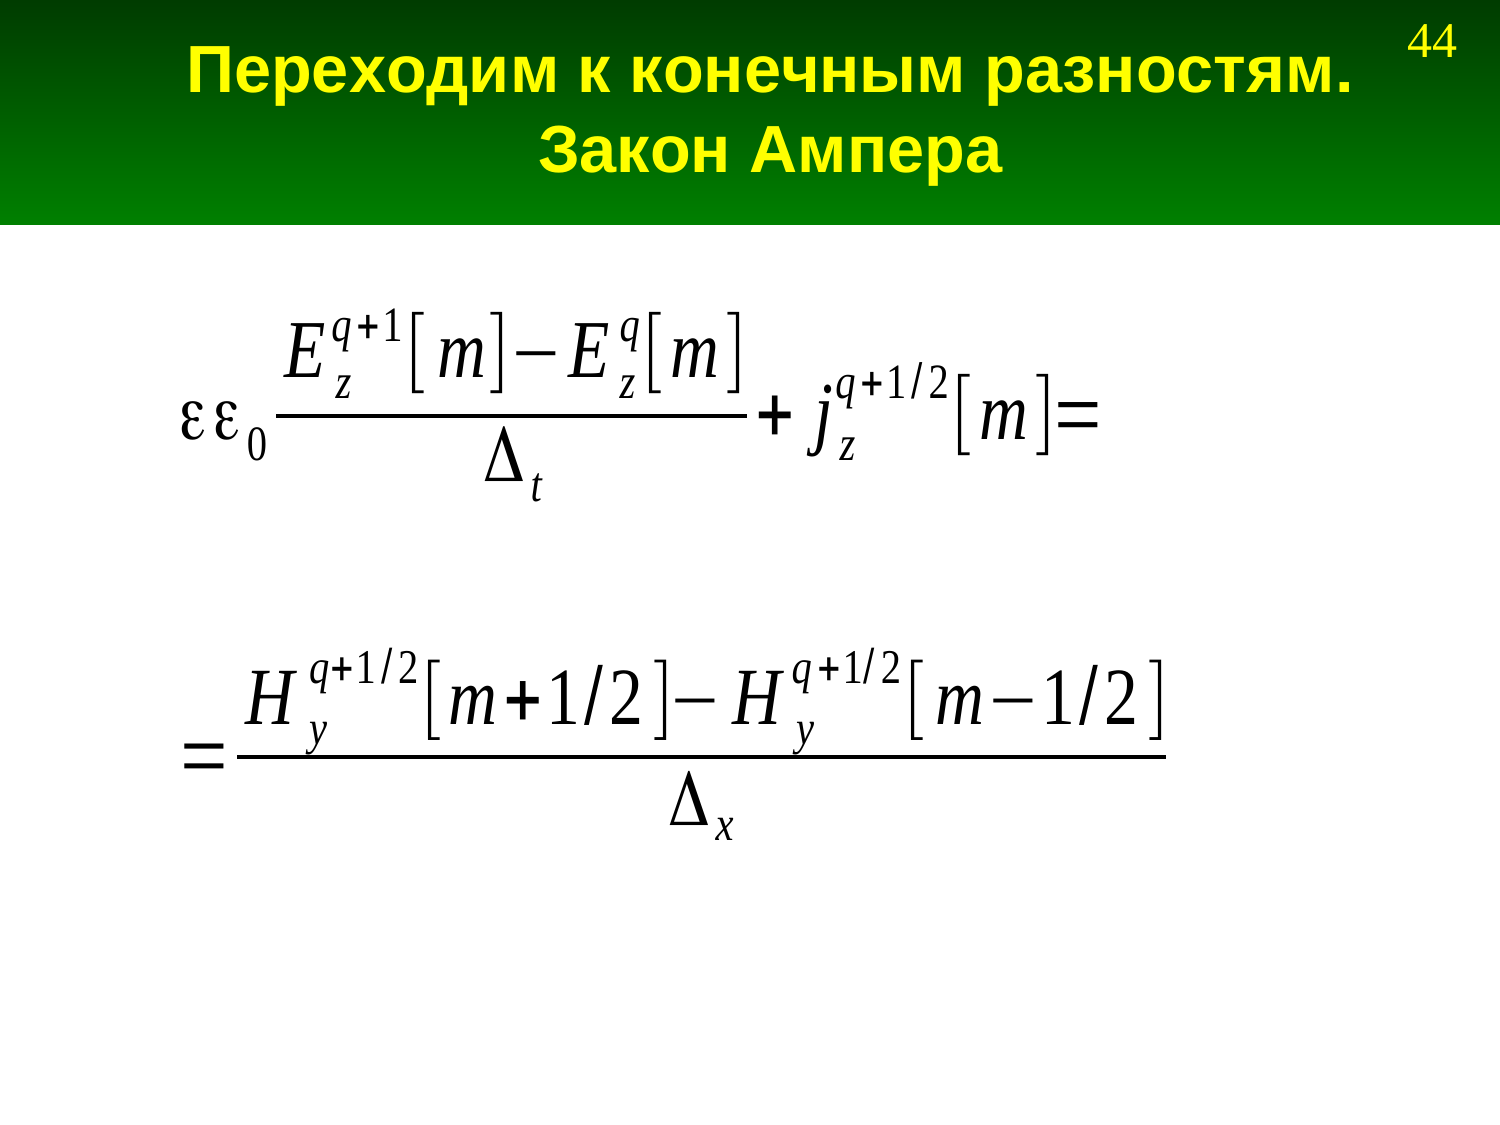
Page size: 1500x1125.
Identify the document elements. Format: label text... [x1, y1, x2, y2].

chart [160, 637, 1186, 854]
chart [162, 295, 1125, 512]
title Переходим к конечным разностям. Закон Ампера [100, 0, 1441, 249]
